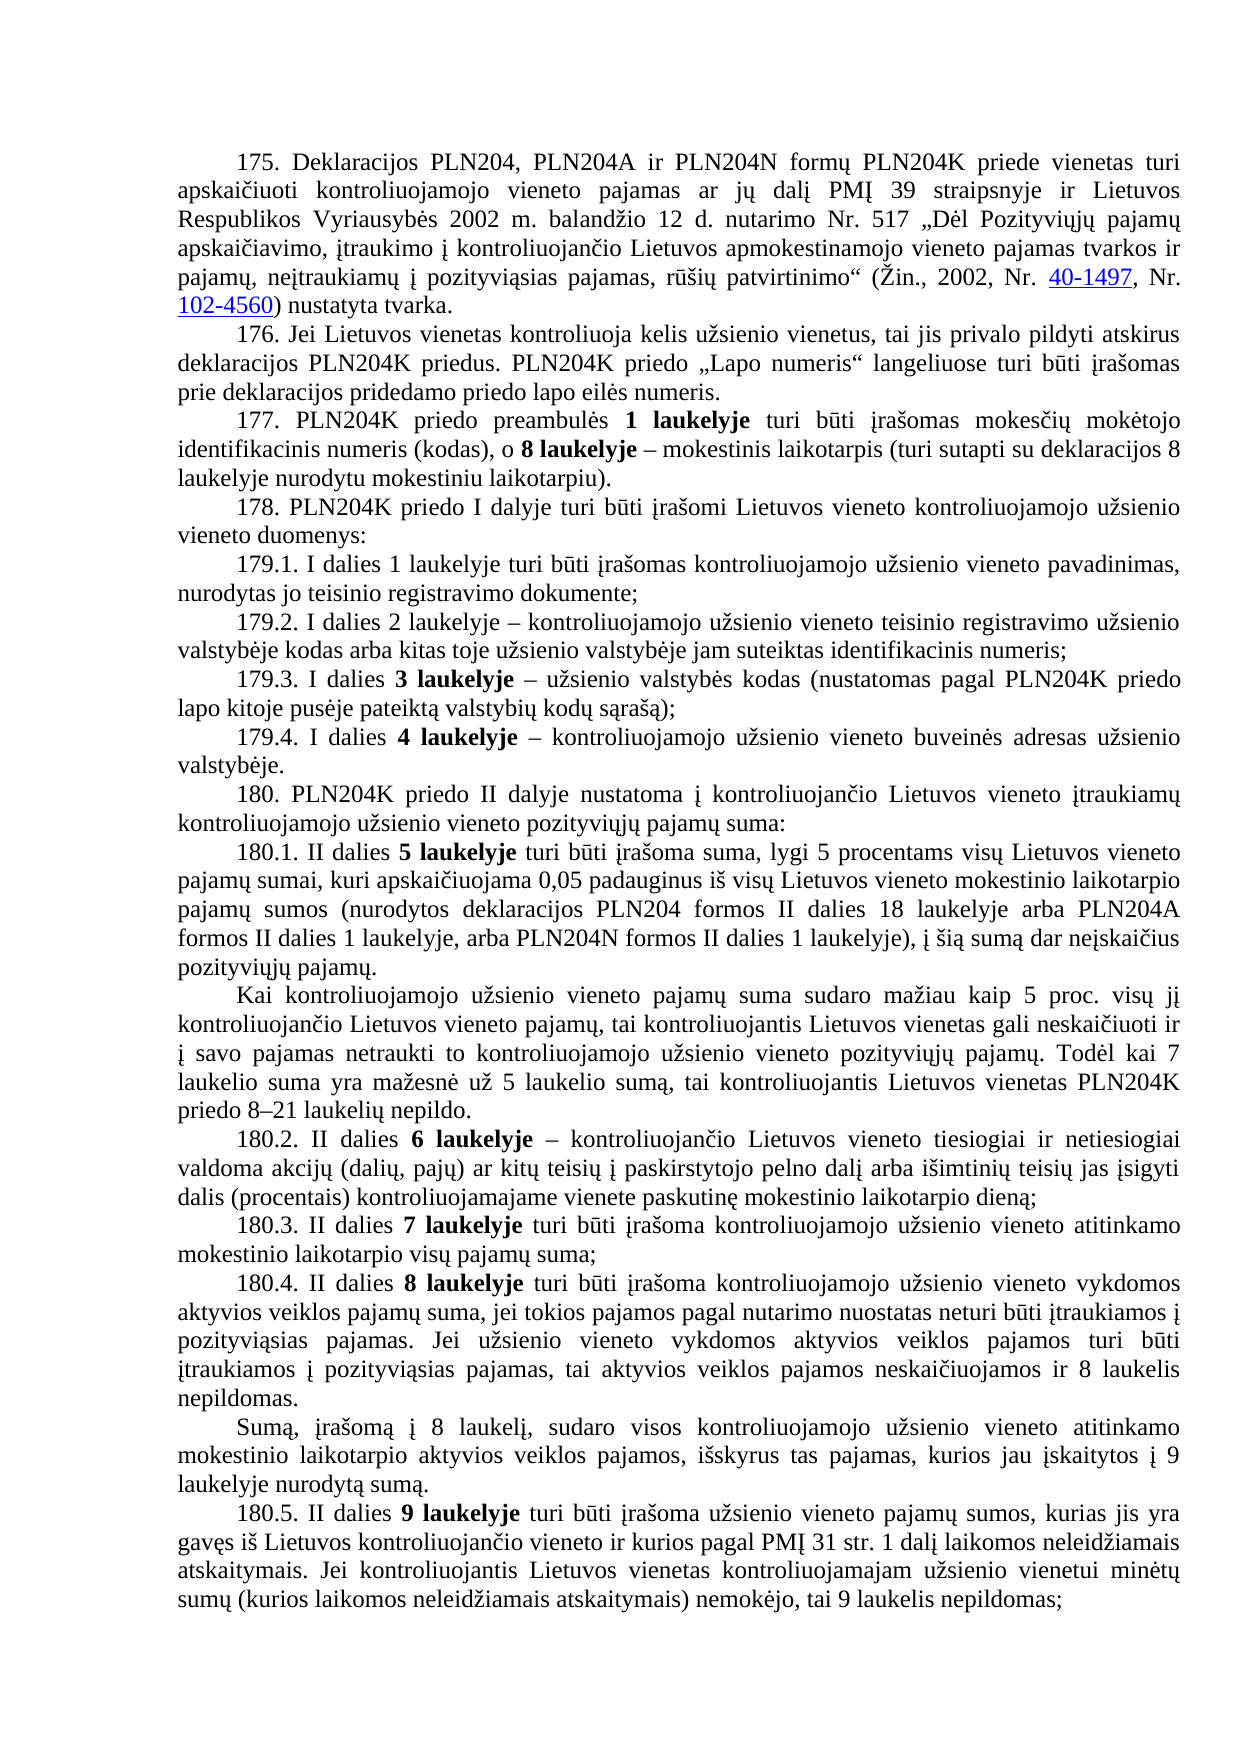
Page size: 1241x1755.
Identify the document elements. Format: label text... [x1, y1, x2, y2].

text 179.2. I dalies 2 laukelyje – kontroliuojamojo užsienio vieneto teisinio registravimo užsienio valstybėje kodas arba kitas toje užsienio valstybėje jam suteiktas identifikacinis numeris; [177, 607, 1181, 664]
text 179.3. I dalies 3 laukelyje – užsienio valstybės kodas (nustatomas pagal PLN204K priedo lapo kitoje pusėje pateiktą valstybių kodų sąrašą); [177, 664, 1181, 722]
text 177. PLN204K priedo preambulės 1 laukelyje turi būti įrašomas mokesčių mokėtojo identifikacinis numeris (kodas), o 8 laukelyje – mokestinis laikotarpis (turi sutapti su deklaracijos 8 laukelyje nurodytu mokestiniu laikotarpiu). [177, 406, 1181, 492]
text 178. PLN204K priedo I dalyje turi būti įrašomi Lietuvos vieneto kontroliuojamojo užsienio vieneto duomenys: [177, 492, 1181, 549]
text 180.5. II dalies 9 laukelyje turi būti įrašoma užsienio vieneto pajamų sumos, kurias jis yra gavęs iš Lietuvos kontroliuojančio vieneto ir kurios pagal PMĮ 31 str. 1 dalį laikomos neleidžiamais atskaitymais. Jei kontroliuojantis Lietuvos vienetas kontroliuojamajam užsienio vienetui minėtų sumų (kurios laikomos neleidžiamais atskaitymais) nemokėjo, tai 9 laukelis nepildomas; [177, 1498, 1181, 1613]
text 180.1. II dalies 5 laukelyje turi būti įrašoma suma, lygi 5 procentams visų Lietuvos vieneto pajamų sumai, kuri apskaičiuojama 0,05 padauginus iš visų Lietuvos vieneto mokestinio laikotarpio pajamų sumos (nurodytos deklaracijos PLN204 formos II dalies 18 laukelyje arba PLN204A formos II dalies 1 laukelyje, arba PLN204N formos II dalies 1 laukelyje), į šią sumą dar neįskaičius pozityviųjų pajamų. [177, 837, 1181, 981]
text 180.3. II dalies 7 laukelyje turi būti įrašoma kontroliuojamojo užsienio vieneto atitinkamo mokestinio laikotarpio visų pajamų suma; [177, 1211, 1181, 1268]
text Sumą, įrašomą į 8 laukelį, sudaro visos kontroliuojamojo užsienio vieneto atitinkamo mokestinio laikotarpio aktyvios veiklos pajamos, išskyrus tas pajamas, kurios jau įskaitytos į 9 laukelyje nurodytą sumą. [177, 1412, 1181, 1498]
text 180.4. II dalies 8 laukelyje turi būti įrašoma kontroliuojamojo užsienio vieneto vykdomos aktyvios veiklos pajamų suma, jei tokios pajamos pagal nutarimo nuostatas neturi būti įtraukiamos į pozityviąsias pajamas. Jei užsienio vieneto vykdomos aktyvios veiklos pajamos turi būti įtraukiamos į pozityviąsias pajamas, tai aktyvios veiklos pajamos neskaičiuojamos ir 8 laukelis nepildomas. [177, 1268, 1181, 1412]
text 176. Jei Lietuvos vienetas kontroliuoja kelis užsienio vienetus, tai jis privalo pildyti atskirus deklaracijos PLN204K priedus. PLN204K priedo „Lapo numeris“ langeliuose turi būti įrašomas prie deklaracijos pridedamo priedo lapo eilės numeris. [177, 319, 1181, 406]
text 179.1. I dalies 1 laukelyje turi būti įrašomas kontroliuojamojo užsienio vieneto pavadinimas, nurodytas jo teisinio registravimo dokumente; [177, 549, 1181, 607]
text Kai kontroliuojamojo užsienio vieneto pajamų suma sudaro mažiau kaip 5 proc. visų jį kontroliuojančio Lietuvos vieneto pajamų, tai kontroliuojantis Lietuvos vienetas gali neskaičiuoti ir į savo pajamas netraukti to kontroliuojamojo užsienio vieneto pozityviųjų pajamų. Todėl kai 7 laukelio suma yra mažesnė už 5 laukelio sumą, tai kontroliuojantis Lietuvos vienetas PLN204K priedo 8–21 laukelių nepildo. [177, 981, 1181, 1124]
text 175. Deklaracijos PLN204, PLN204A ir PLN204N formų PLN204K priede vienetas turi apskaičiuoti kontroliuojamojo vieneto pajamas ar jų dalį PMĮ 39 straipsnyje ir Lietuvos Respublikos Vyriausybės 2002 m. balandžio 12 d. nutarimo Nr. 517 „Dėl Pozityviųjų pajamų apskaičiavimo, įtraukimo į kontroliuojančio Lietuvos apmokestinamojo vieneto pajamas tvarkos ir pajamų, neįtraukiamų į pozityviąsias pajamas, rūšių patvirtinimo“ (Žin., 2002, Nr. 40-1497, Nr. 102-4560) nustatyta tvarka. [177, 147, 1181, 319]
text 179.4. I dalies 4 laukelyje – kontroliuojamojo užsienio vieneto buveinės adresas užsienio valstybėje. [177, 722, 1181, 779]
text 180.2. II dalies 6 laukelyje – kontroliuojančio Lietuvos vieneto tiesiogiai ir netiesiogiai valdoma akcijų (dalių, pajų) ar kitų teisių į paskirstytojo pelno dalį arba išimtinių teisių jas įsigyti dalis (procentais) kontroliuojamajame vienete paskutinę mokestinio laikotarpio dieną; [177, 1124, 1181, 1211]
text 180. PLN204K priedo II dalyje nustatoma į kontroliuojančio Lietuvos vieneto įtraukiamų kontroliuojamojo užsienio vieneto pozityviųjų pajamų suma: [177, 779, 1181, 837]
